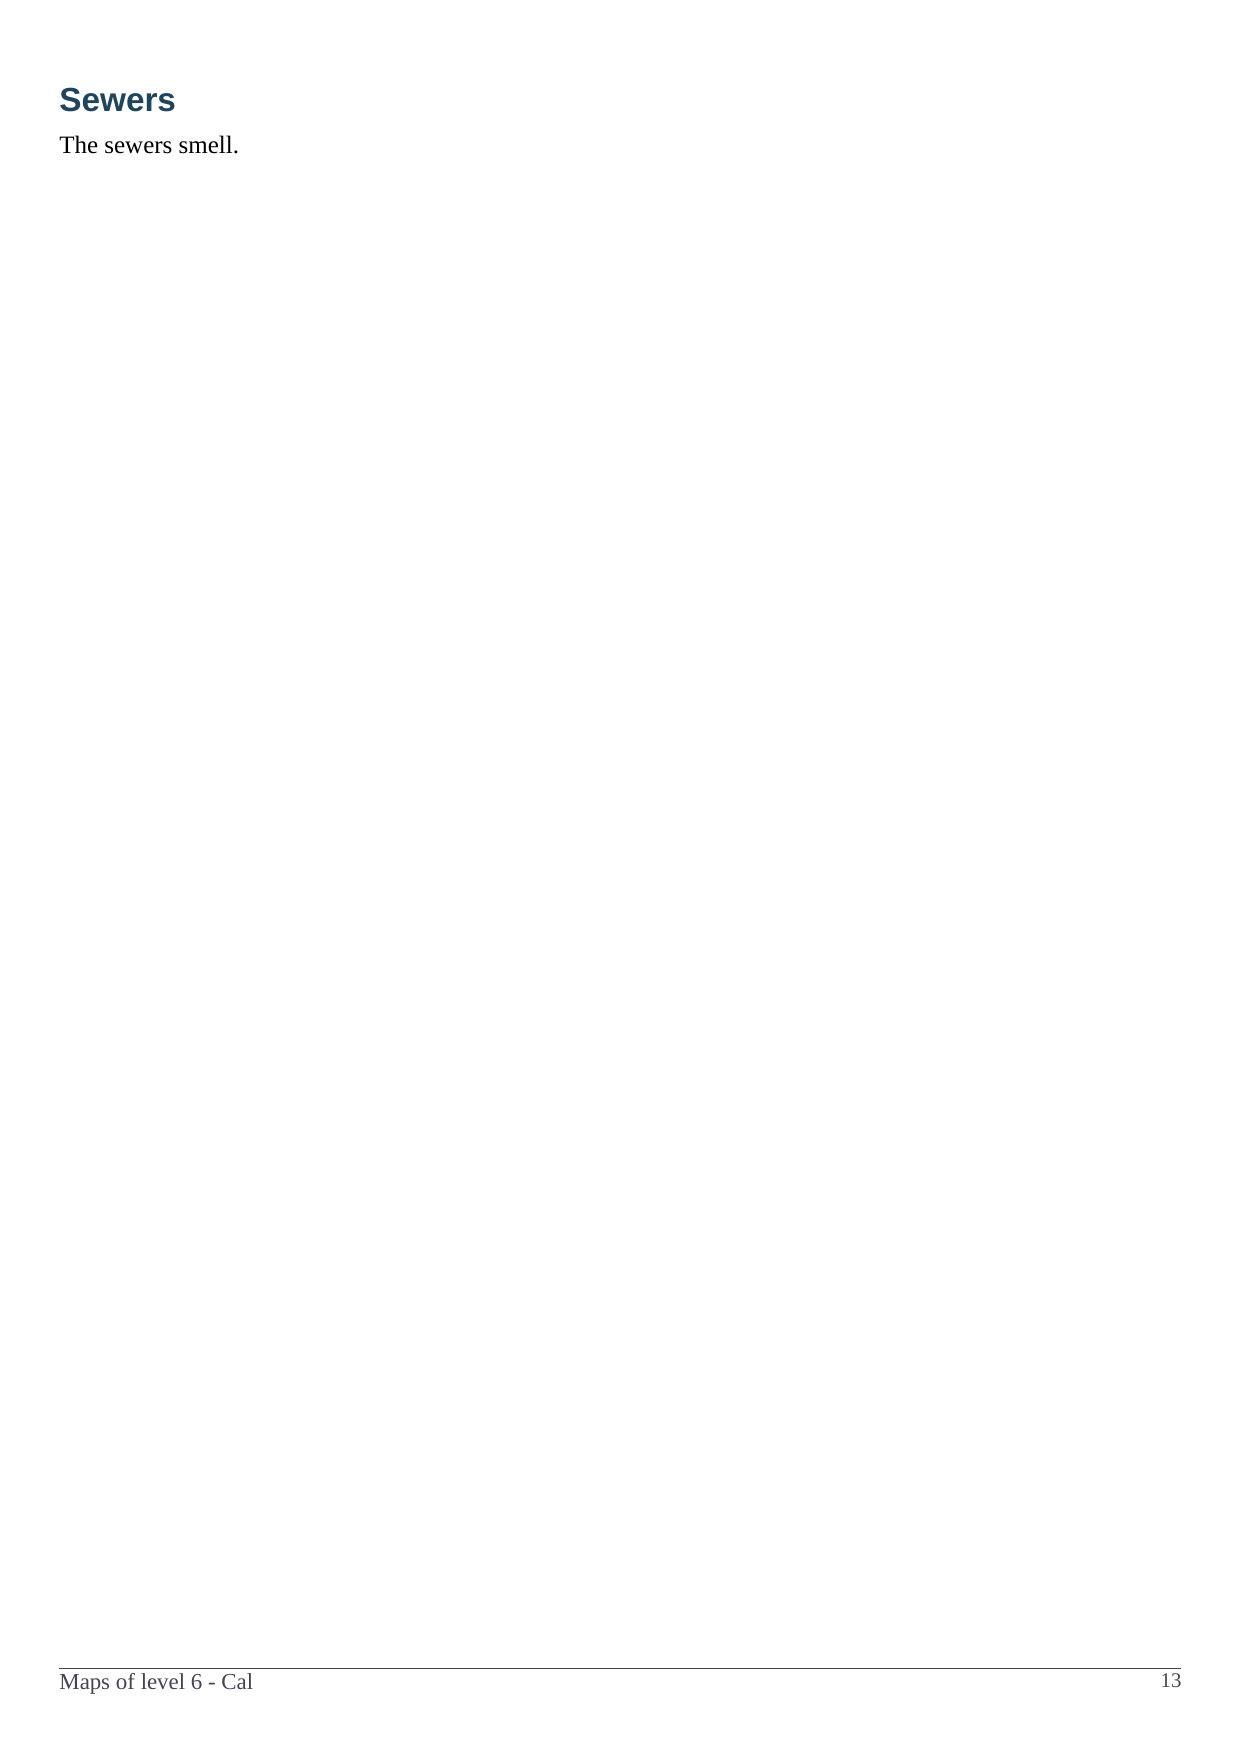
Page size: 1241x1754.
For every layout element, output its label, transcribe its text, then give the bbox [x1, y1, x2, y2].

subtitle Sewers [59, 80, 1181, 118]
text The sewers smell. [59, 131, 1181, 159]
